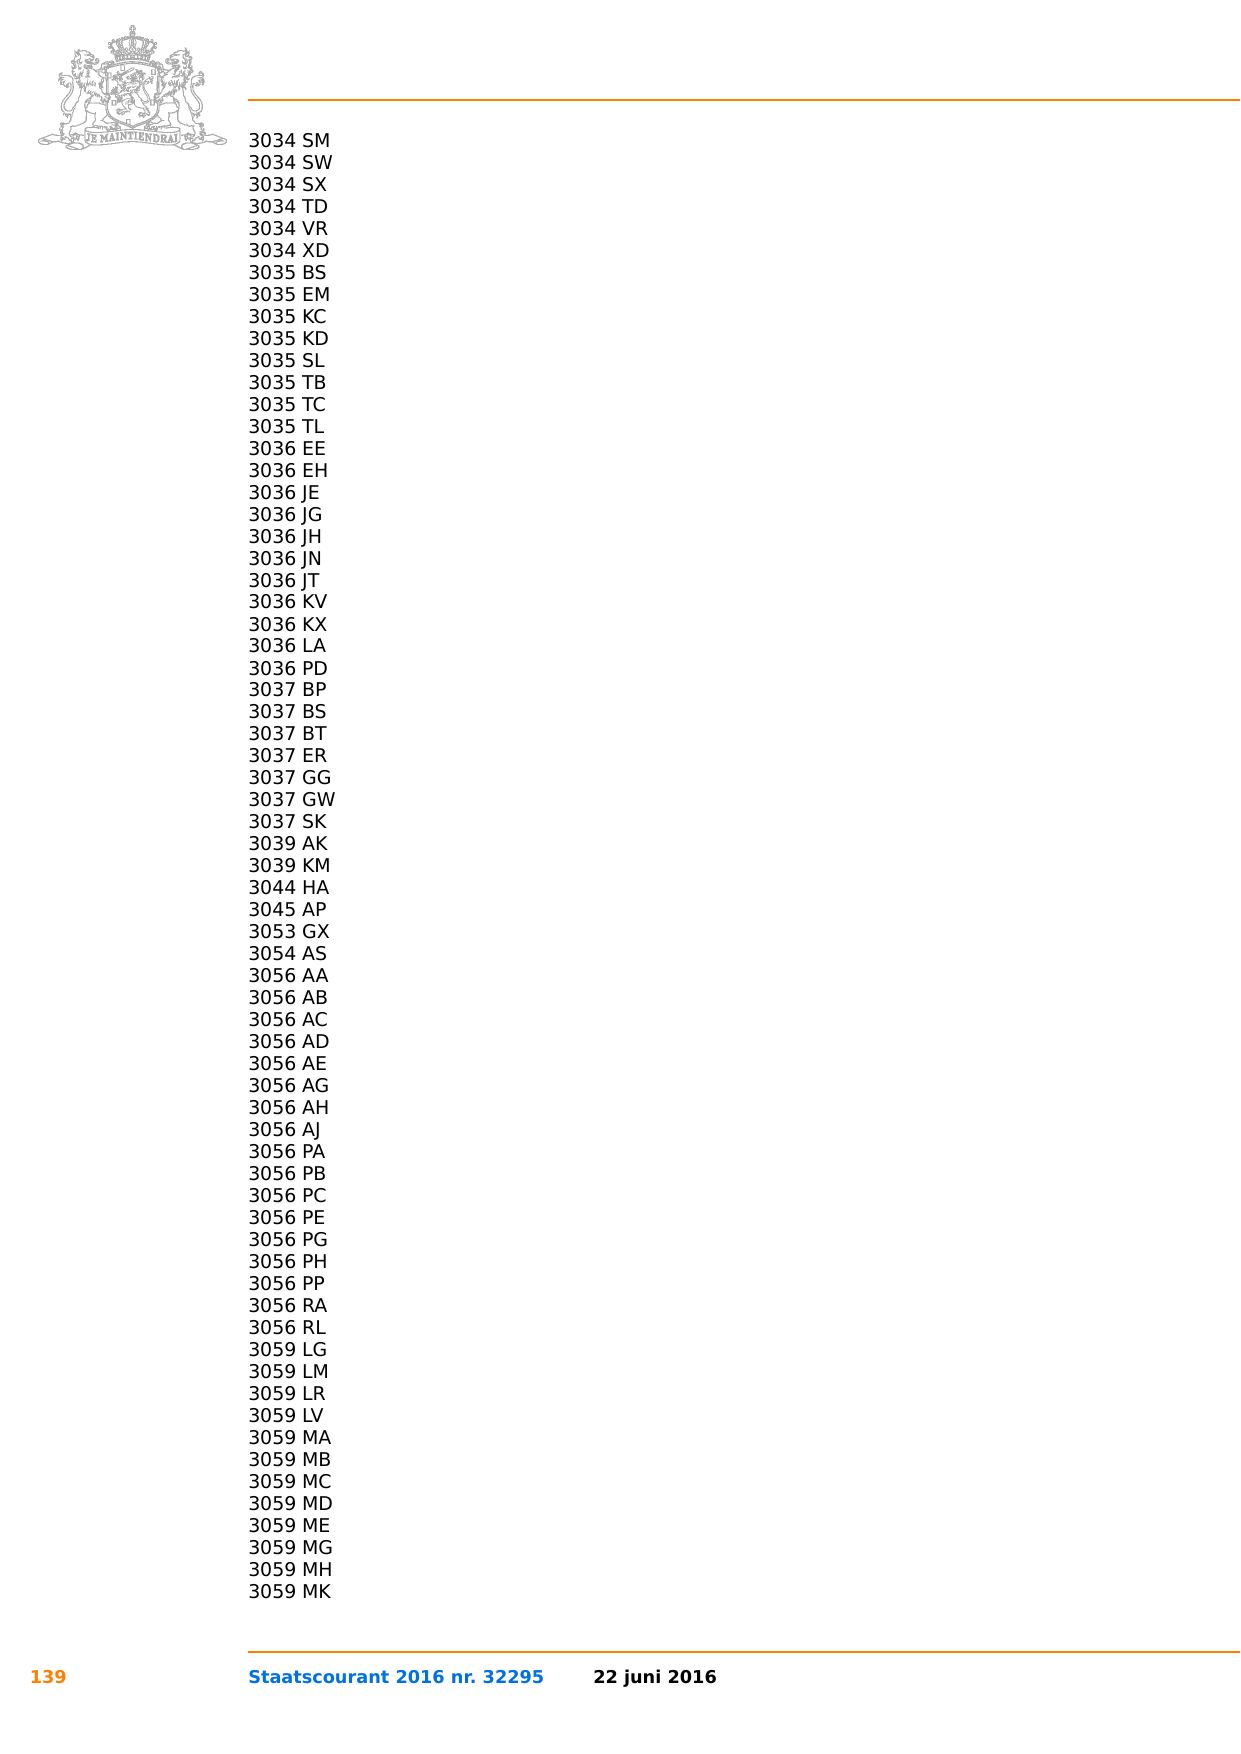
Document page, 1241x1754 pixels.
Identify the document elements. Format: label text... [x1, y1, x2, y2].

text 3036 PD [248, 657, 1163, 679]
text 3045 AP [248, 899, 1163, 921]
text 3037 BP [248, 679, 1163, 701]
text 3036 EE [248, 438, 1163, 459]
text 3036 JT [248, 569, 1163, 591]
text 3035 KC [248, 306, 1163, 328]
text 3056 RL [248, 1317, 1163, 1339]
text 3056 PB [248, 1163, 1163, 1185]
text 3035 TL [248, 416, 1163, 438]
text 3037 BT [248, 723, 1163, 745]
text 3056 AD [248, 1031, 1163, 1053]
text 3056 AE [248, 1053, 1163, 1075]
text 3056 AB [248, 987, 1163, 1009]
picture [38, 25, 227, 150]
text 3039 AK [248, 833, 1163, 855]
text 3056 PH [248, 1251, 1163, 1273]
text 3054 AS [248, 943, 1163, 965]
text 3056 PA [248, 1141, 1163, 1163]
text 3037 SK [248, 811, 1163, 833]
text 3034 SX [248, 174, 1163, 196]
text 3056 AH [248, 1097, 1163, 1119]
text 3053 GX [248, 921, 1163, 943]
text 3059 MB [248, 1449, 1163, 1471]
text 3037 BS [248, 701, 1163, 723]
text 3034 SW [248, 152, 1163, 174]
text 3036 KX [248, 613, 1163, 635]
text 3034 XD [248, 240, 1163, 262]
text 3059 MD [248, 1493, 1163, 1514]
text 3036 LA [248, 635, 1163, 657]
text 3056 AA [248, 965, 1163, 987]
text 3059 MG [248, 1537, 1163, 1558]
text 3035 KD [248, 328, 1163, 350]
text 3056 PG [248, 1229, 1163, 1251]
text 3059 MA [248, 1427, 1163, 1449]
text 3037 GW [248, 789, 1163, 811]
text 3056 AC [248, 1009, 1163, 1031]
text 3056 AJ [248, 1119, 1163, 1141]
text 3056 PC [248, 1185, 1163, 1207]
text 3039 KM [248, 855, 1163, 877]
text 3059 MC [248, 1471, 1163, 1493]
text 3059 LV [248, 1405, 1163, 1427]
text 3059 MH [248, 1558, 1163, 1581]
text 3035 TB [248, 372, 1163, 394]
text 3036 JN [248, 547, 1163, 569]
text 3036 EH [248, 459, 1163, 482]
text 3037 ER [248, 745, 1163, 767]
text 3059 LM [248, 1361, 1163, 1383]
text 3036 JG [248, 503, 1163, 526]
text 3059 MK [248, 1581, 1163, 1602]
text 3037 GG [248, 767, 1163, 789]
text 3056 AG [248, 1075, 1163, 1097]
text 3034 TD [248, 196, 1163, 218]
text 3035 TC [248, 394, 1163, 416]
text 3034 SM [248, 130, 1163, 152]
text 3036 JH [248, 526, 1163, 547]
text 3035 SL [248, 350, 1163, 372]
text 3056 PP [248, 1273, 1163, 1295]
text 3035 BS [248, 262, 1163, 284]
text 3059 LG [248, 1339, 1163, 1361]
text 3036 KV [248, 591, 1163, 613]
text 3059 LR [248, 1383, 1163, 1405]
text 3044 HA [248, 877, 1163, 899]
text 3036 JE [248, 482, 1163, 503]
text 3034 VR [248, 218, 1163, 240]
text 3035 EM [248, 284, 1163, 306]
text 3056 PE [248, 1207, 1163, 1229]
text 3056 RA [248, 1295, 1163, 1317]
text 3059 ME [248, 1514, 1163, 1537]
